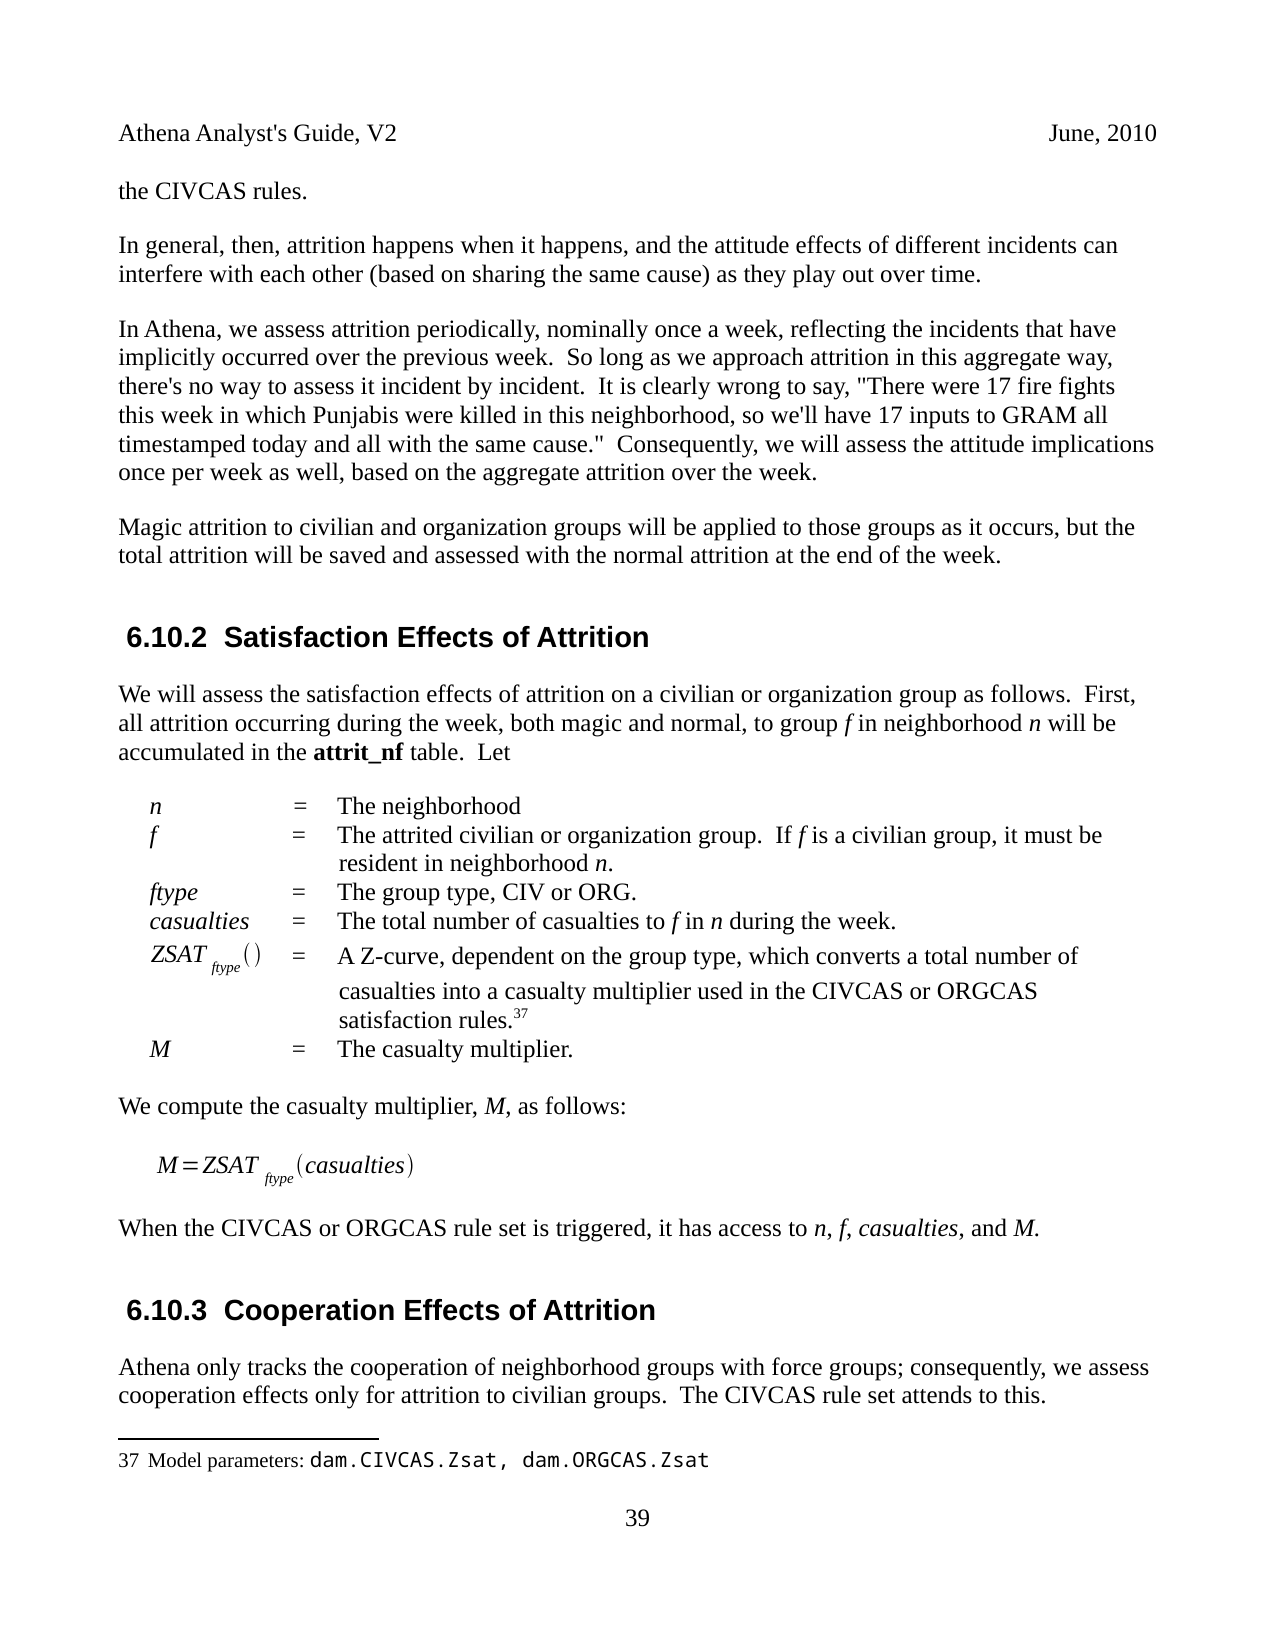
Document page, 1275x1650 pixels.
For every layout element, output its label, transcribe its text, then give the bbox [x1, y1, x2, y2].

text In general, then, attrition happens when it happens, and the attitude effects of different incidents can interfere with each other (based on sharing the same cause) as they play out over time. [118, 231, 1157, 288]
subtitle Satisfaction Effects of Attrition [118, 620, 1157, 654]
text When the CIVCAS or ORGCAS rule set is triggered, it has access to n, f, casualties, and M. [118, 1213, 1157, 1241]
subtitle Cooperation Effects of Attrition [118, 1292, 1157, 1326]
text We compute the casualty multiplier, M, as follows: [118, 1091, 1157, 1120]
text n = The neighborhood [149, 791, 1157, 820]
text = A Z-curve, dependent on the group type, which converts a total number of casualties into a casualty multiplier used in the CIVCAS or ORGCAS satisfaction rules. [149, 935, 1157, 1034]
text Magic attrition to civilian and organization groups will be applied to those groups as it occurs, but the total attrition will be saved and assessed with the normal attrition at the end of the week. [118, 512, 1157, 569]
text Model parameters: dam.CIVCAS.Zsat, dam.ORGCAS.Zsat [118, 1445, 1157, 1474]
text In Athena, we assess attrition periodically, nominally once a week, reflecting the incidents that have implicitly occurred over the previous week. So long as we approach attrition in this aggregate way, there's no way to assess it incident by incident. It is clearly wrong to say, "There were 17 fire fights this week in which Punjabis were killed in this neighborhood, so we'll have 17 inputs to GRAM all timestamped today and all with the same cause." Consequently, we will assess the attitude implications once per week as well, based on the aggregate attrition over the week. [118, 314, 1157, 486]
text ftype = The group type, CIV or ORG. [149, 877, 1157, 906]
text casualties = The total number of casualties to f in n during the week. [149, 906, 1157, 935]
text the CIVCAS rules. [118, 176, 1157, 205]
text M = The casualty multiplier. [149, 1034, 1157, 1063]
text We will assess the satisfaction effects of attrition on a civilian or organization group as follows. First, all attrition occurring during the week, both magic and normal, to group f in neighborhood n will be accumulated in the attrit_nf table. Let [118, 679, 1157, 766]
text Athena only tracks the cooperation of neighborhood groups with force groups; consequently, we assess cooperation effects only for attrition to civilian groups. The CIVCAS rule set attends to this. [118, 1352, 1157, 1409]
text f = The attrited civilian or organization group. If f is a civilian group, it must be resident in neighborhood n. [149, 820, 1157, 877]
